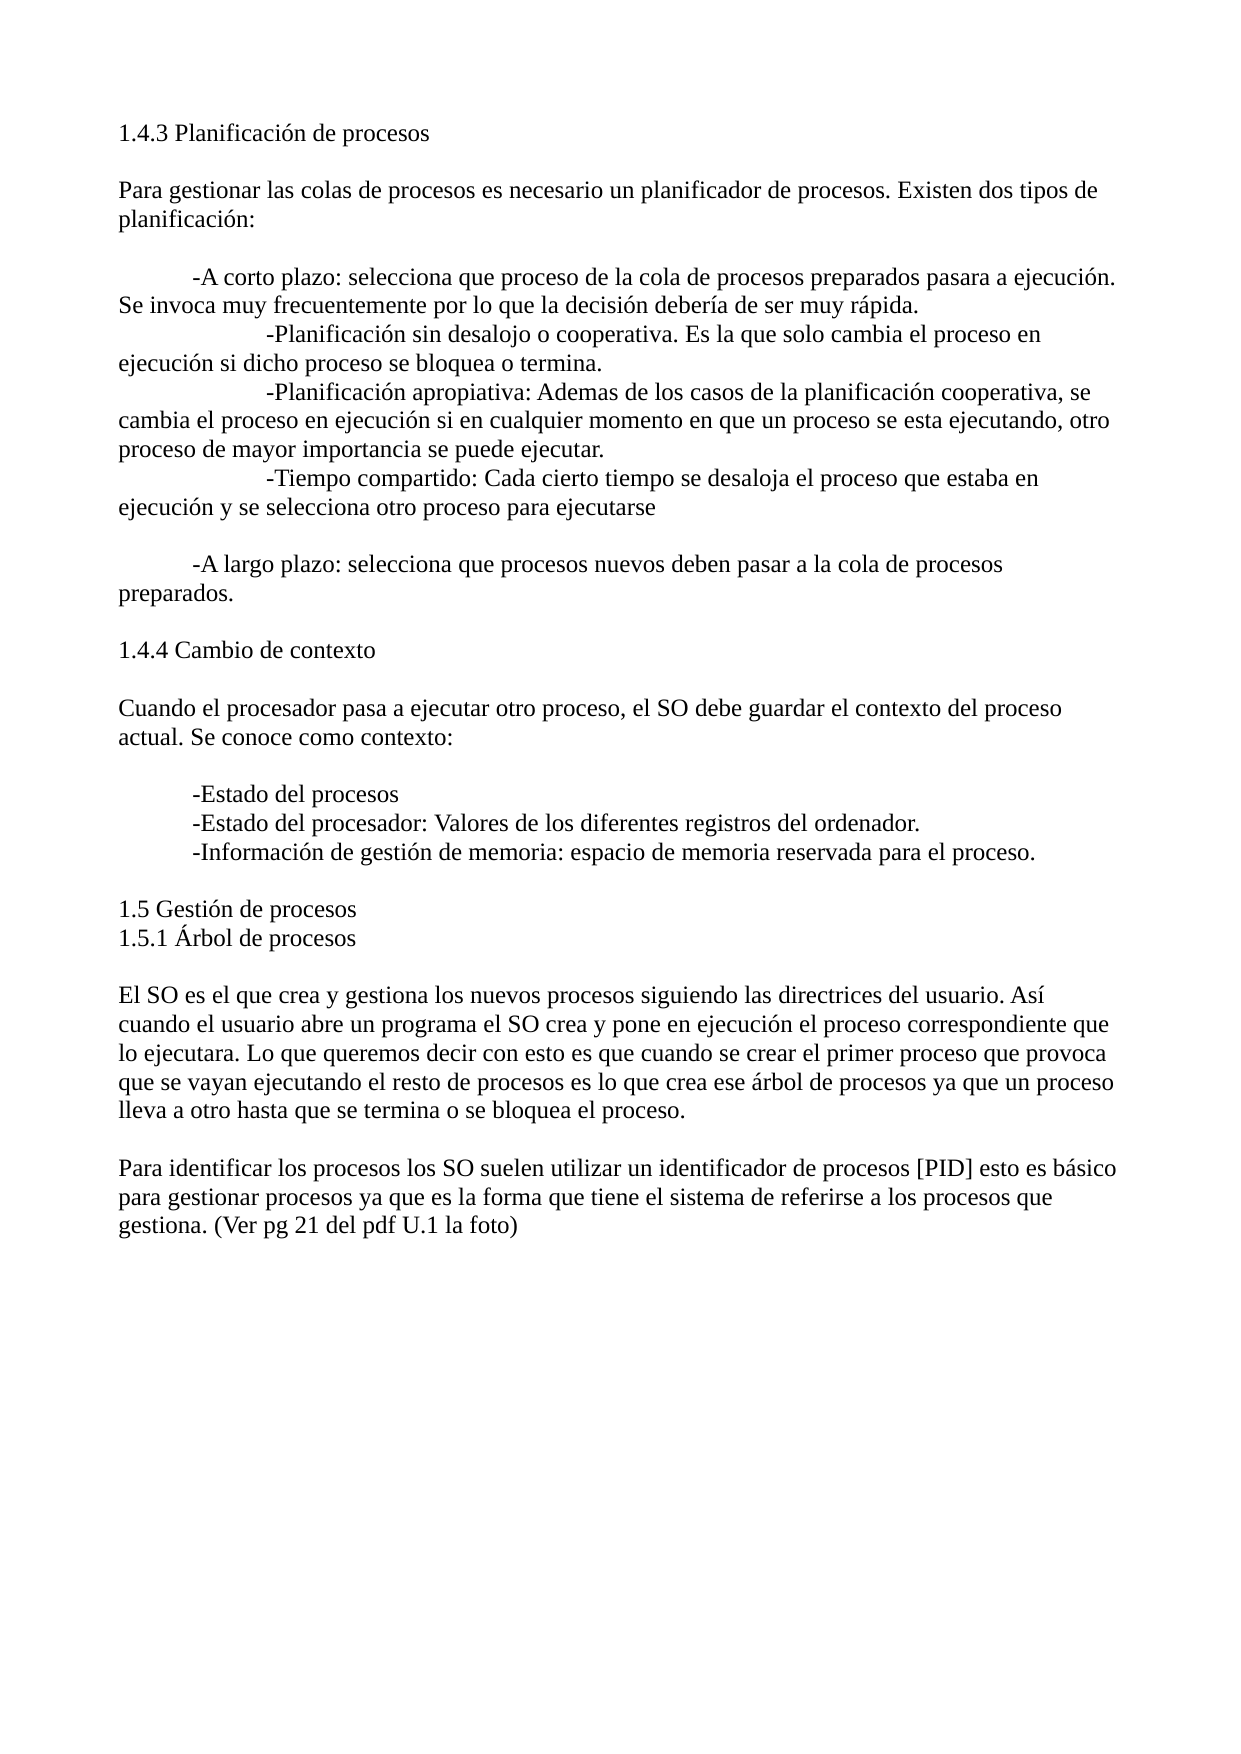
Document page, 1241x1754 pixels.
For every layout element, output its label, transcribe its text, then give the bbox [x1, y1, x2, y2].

text Para gestionar las colas de procesos es necesario un planificador de procesos. Existen dos tipos de planificación: [118, 176, 1122, 233]
text -A corto plazo: selecciona que proceso de la cola de procesos preparados pasara a ejecución. Se invoca muy frecuentemente por lo que la decisión debería de ser muy rápida. [118, 262, 1122, 319]
text El SO es el que crea y gestiona los nuevos procesos siguiendo las directrices del usuario. Así cuando el usuario abre un programa el SO crea y pone en ejecución el proceso correspondiente que lo ejecutara. Lo que queremos decir con esto es que cuando se crear el primer proceso que provoca que se vayan ejecutando el resto de procesos es lo que crea ese árbol de procesos ya que un proceso lleva a otro hasta que se termina o se bloquea el proceso. [118, 981, 1122, 1124]
text 1.5 Gestión de procesos [118, 894, 1122, 923]
text 1.5.1 Árbol de procesos [118, 923, 1122, 952]
text -A largo plazo: selecciona que procesos nuevos deben pasar a la cola de procesos preparados. [118, 549, 1122, 607]
text 1.4.3 Planificación de procesos [118, 118, 1122, 147]
text Para identificar los procesos los SO suelen utilizar un identificador de procesos [PID] esto es básico para gestionar procesos ya que es la forma que tiene el sistema de referirse a los procesos que gestiona. (Ver pg 21 del pdf U.1 la foto) [118, 1153, 1122, 1239]
text -Información de gestión de memoria: espacio de memoria reservada para el proceso. [118, 837, 1122, 866]
text -Planificación sin desalojo o cooperativa. Es la que solo cambia el proceso en ejecución si dicho proceso se bloquea o termina. [118, 319, 1122, 377]
text Cuando el procesador pasa a ejecutar otro proceso, el SO debe guardar el contexto del proceso actual. Se conoce como contexto: [118, 693, 1122, 751]
text -Planificación apropiativa: Ademas de los casos de la planificación cooperativa, se cambia el proceso en ejecución si en cualquier momento en que un proceso se esta ejecutando, otro proceso de mayor importancia se puede ejecutar. [118, 377, 1122, 463]
text -Estado del procesos [118, 779, 1122, 808]
text -Tiempo compartido: Cada cierto tiempo se desaloja el proceso que estaba en ejecución y se selecciona otro proceso para ejecutarse [118, 463, 1122, 521]
text -Estado del procesador: Valores de los diferentes registros del ordenador. [118, 808, 1122, 837]
text 1.4.4 Cambio de contexto [118, 636, 1122, 664]
